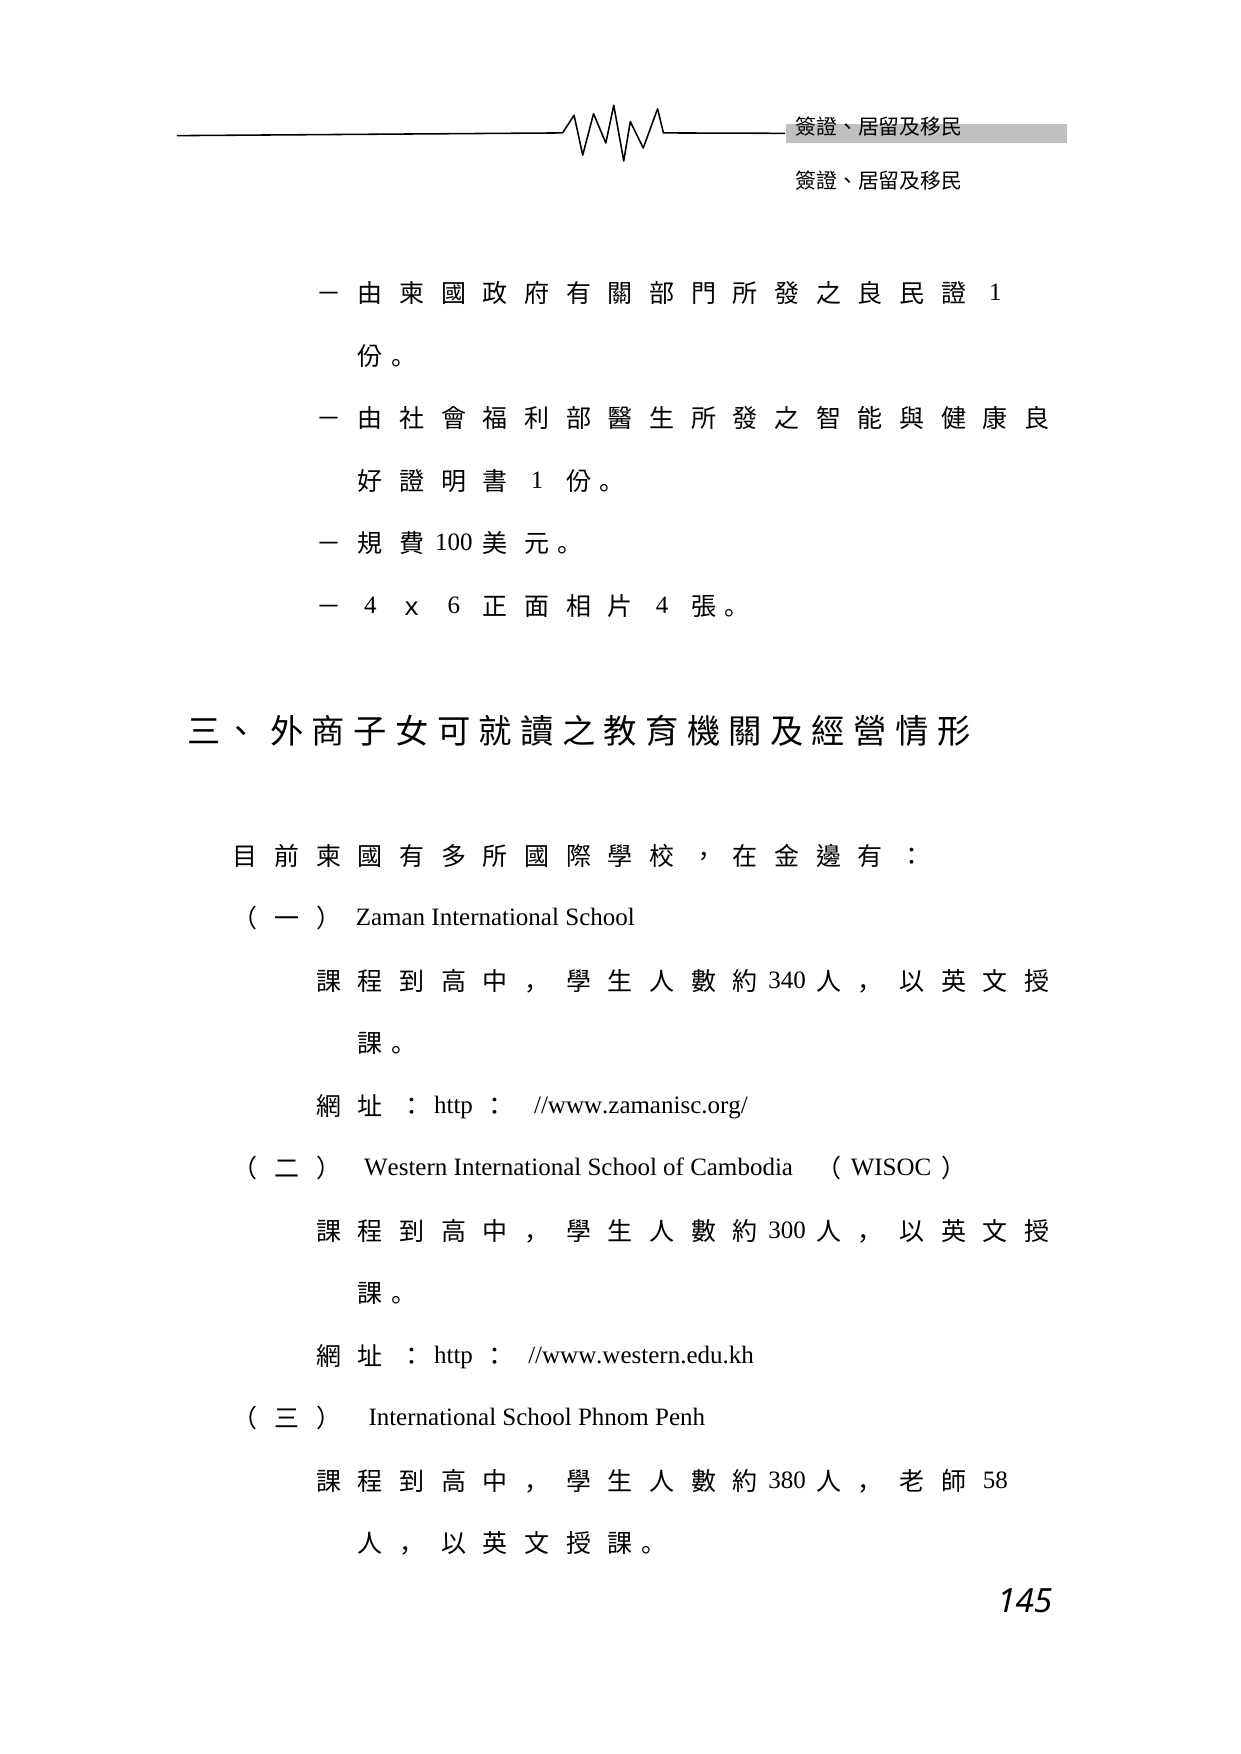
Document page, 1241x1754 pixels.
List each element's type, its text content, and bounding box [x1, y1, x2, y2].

text 網址：http：//www.zamanisc.org/ [281, 1063, 1058, 1125]
text 課程到高中，學生人數約300人，以英文授課。 [281, 1188, 1058, 1313]
text （一）Zaman International School [207, 875, 1058, 938]
text （三）International School Phnom Penh [207, 1375, 1058, 1438]
text －4ｘ6正面相片4張。 [281, 563, 1058, 625]
text －由社會福利部醫生所發之智能與健康良好證明書1份。 [281, 375, 1058, 500]
text －由柬國政府有關部門所發之良民證1份。 [281, 250, 1058, 375]
text 網址：http：//www.western.edu.kh [281, 1313, 1058, 1375]
text 課程到高中，學生人數約340人，以英文授課。 [281, 938, 1058, 1063]
text 目前柬國有多所國際學校，在金邊有： [207, 813, 1058, 875]
text 三、外商子女可就讀之教育機關及經營情形 [183, 688, 1058, 750]
text （二）Western International School of Cambodia（WISOC） [207, 1125, 1058, 1188]
text 課程到高中，學生人數約380人，老師58人，以英文授課。 [281, 1438, 1058, 1563]
text －規費100美元。 [281, 500, 1058, 563]
